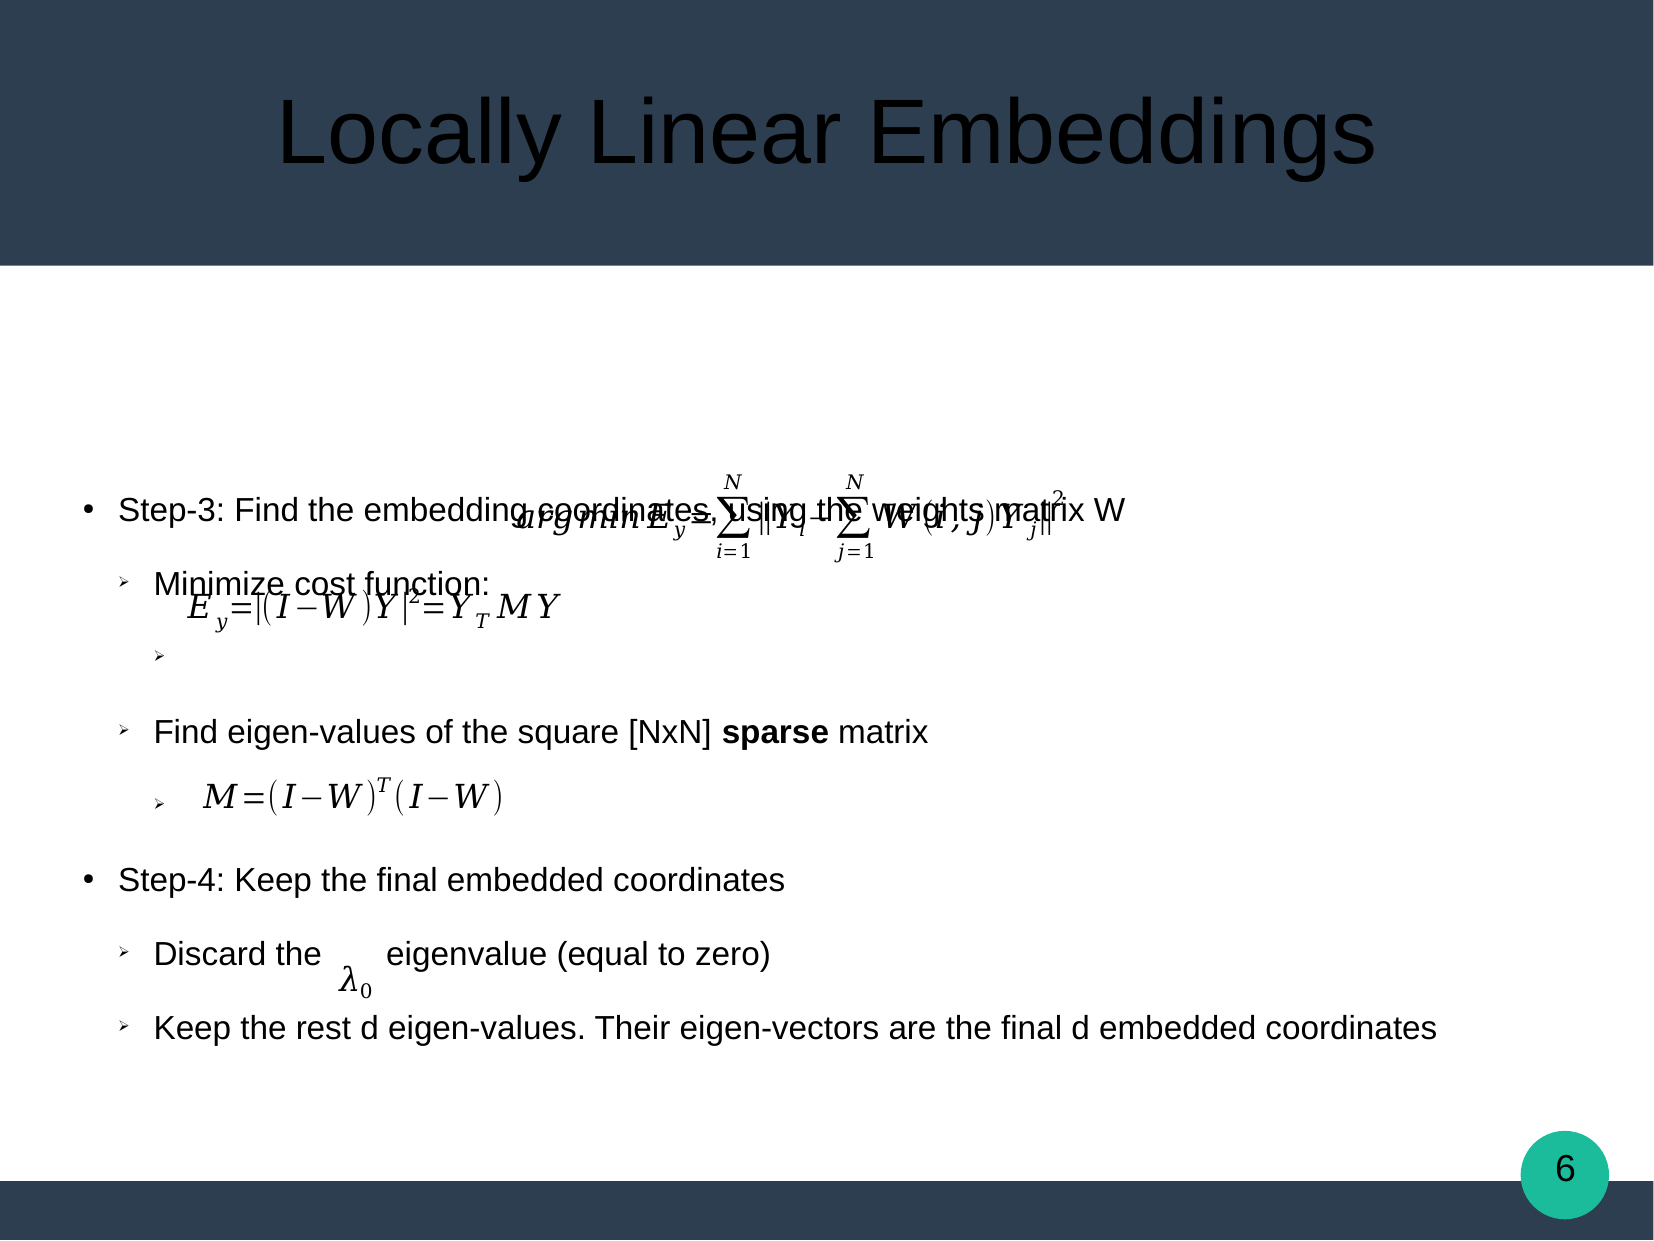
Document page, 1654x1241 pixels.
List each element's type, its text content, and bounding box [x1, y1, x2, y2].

text_box [1540, 1140, 1654, 1223]
chart [510, 471, 1071, 564]
chart [180, 584, 570, 634]
subtitle Step-3: Find the embedding coordinates, using the weights matrix W Minimize cost function: Find eigen-values of the square [NxN] sparse matrix Step-4: Keep the final embedded coordinates Discard the eigenvalue (equal to zero) Keep the rest d eigen-values. Their eigen-vectors are the final d embedded coordinates [82, 390, 1571, 1111]
chart [330, 960, 379, 1005]
chart [195, 773, 511, 819]
title Locally Linear Embeddings [60, 6, 1596, 259]
